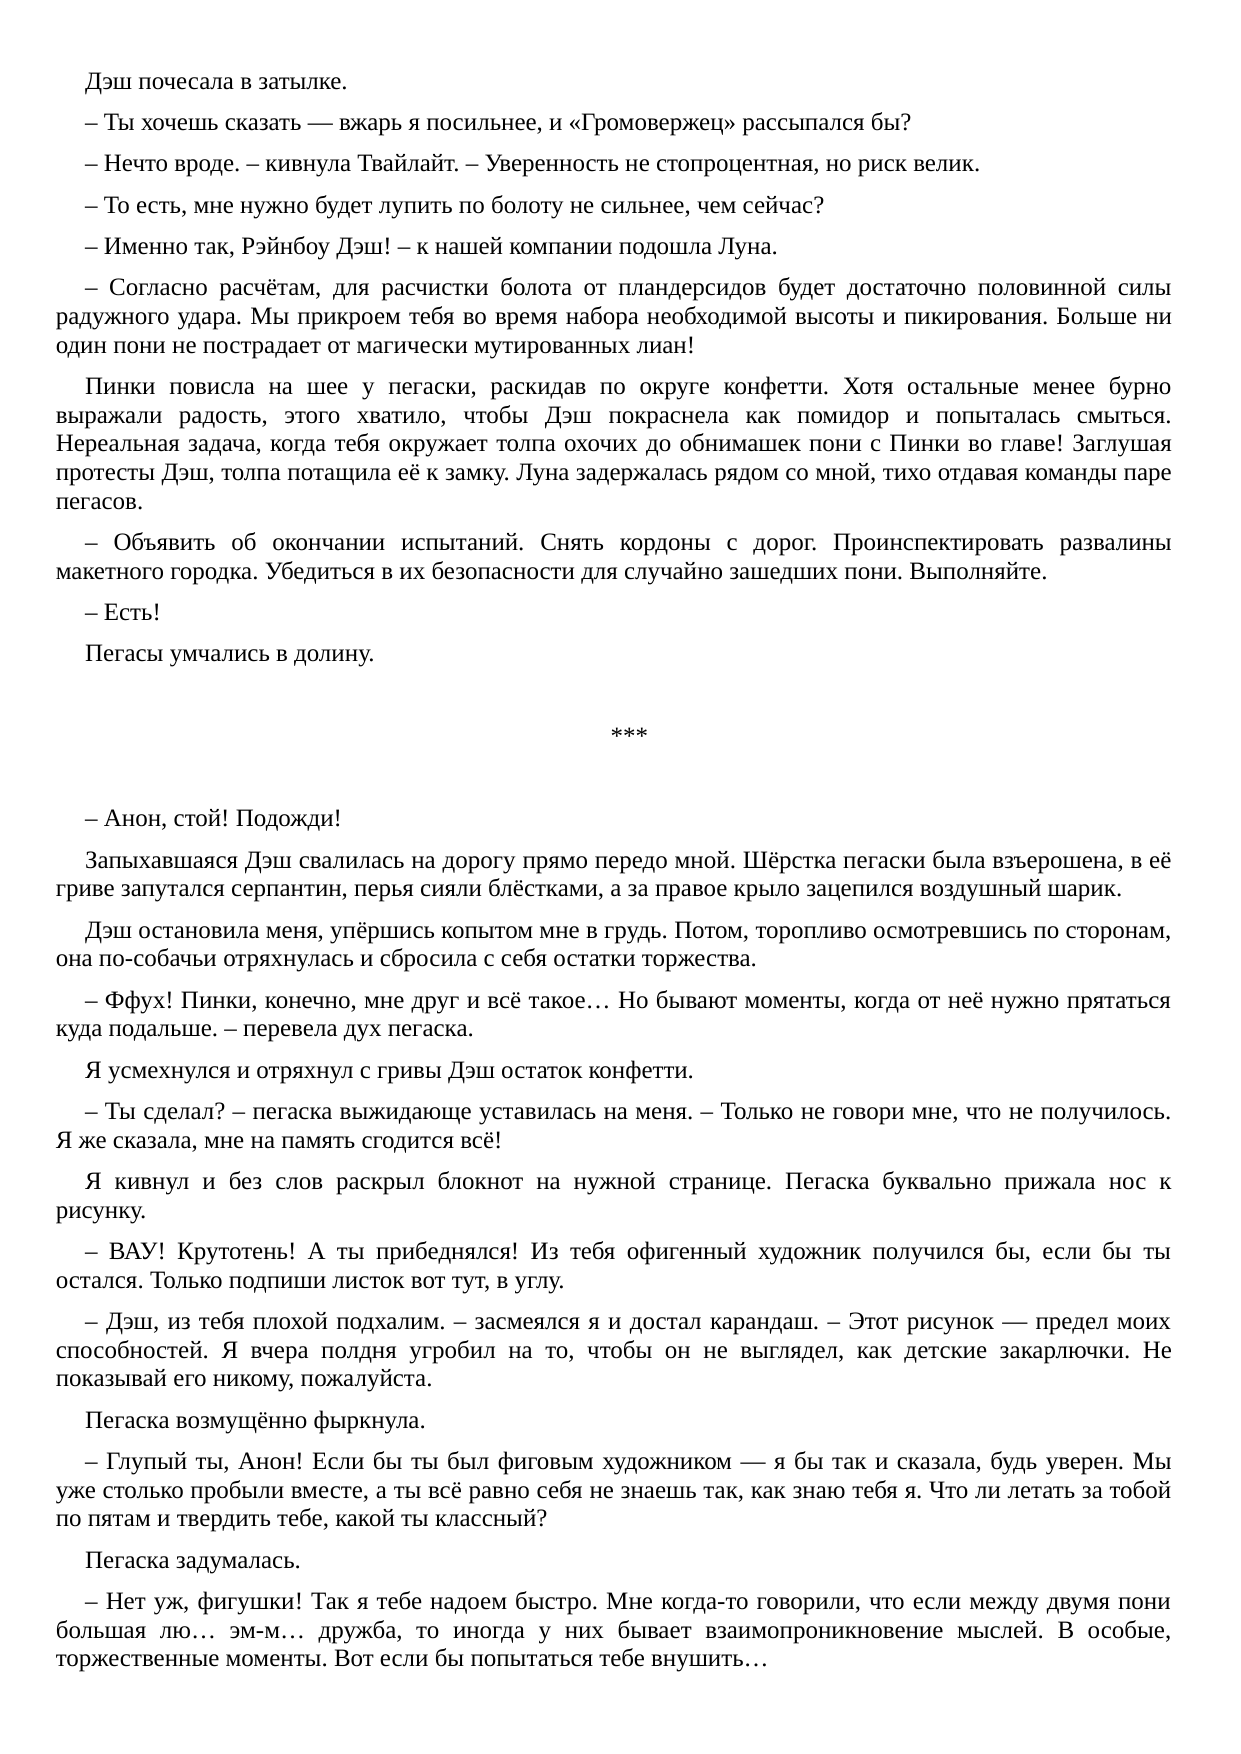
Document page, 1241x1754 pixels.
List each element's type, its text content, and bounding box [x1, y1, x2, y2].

text *** [56, 721, 1173, 750]
text – Ты хочешь сказать — вжарь я посильнее, и «Громовержец» рассыпался бы? [56, 107, 1173, 136]
text – Глупый ты, Анон! Если бы ты был фиговым художником — я бы так и сказала, будь уверен. Мы уже столько пробыли вместе, а ты всё равно себя не знаешь так, как знаю тебя я. Что ли летать за тобой по пятам и твердить тебе, какой ты классный? [56, 1446, 1173, 1532]
text – Ты сделал? – пегаска выжидающе уставилась на меня. – Только не говори мне, что не получилось. Я же сказала, мне на память сгодится всё! [56, 1096, 1173, 1153]
text Дэш остановила меня, упёршись копытом мне в грудь. Потом, торопливо осмотревшись по сторонам, она по-собачьи отряхнулась и сбросила с себя остатки торжества. [56, 915, 1173, 972]
text – Нечто вроде. – кивнула Твайлайт. – Уверенность не стопроцентная, но риск велик. [56, 148, 1173, 177]
text – Дэш, из тебя плохой подхалим. – засмеялся я и достал карандаш. – Этот рисунок — предел моих способностей. Я вчера полдня угробил на то, чтобы он не выглядел, как детские закарлючки. Не показывай его никому, пожалуйста. [56, 1306, 1173, 1392]
text – Согласно расчётам, для расчистки болота от пландерсидов будет достаточно половинной силы радужного удара. Мы прикроем тебя во время набора необходимой высоты и пикирования. Больше ни один пони не пострадает от магически мутированных лиан! [56, 272, 1173, 358]
text Пинки повисла на шее у пегаски, раскидав по округе конфетти. Хотя остальные менее бурно выражали радость, этого хватило, чтобы Дэш покраснела как помидор и попыталась смыться. Нереальная задача, когда тебя окружает толпа охочих до обнимашек пони с Пинки во главе! Заглушая протесты Дэш, толпа потащила её к замку. Луна задержалась рядом со мной, тихо отдавая команды паре пегасов. [56, 371, 1173, 515]
text – Объявить об окончании испытаний. Снять кордоны с дорог. Проинспектировать развалины макетного городка. Убедиться в их безопасности для случайно зашедших пони. Выполняйте. [56, 527, 1173, 585]
text Запыхавшаяся Дэш свалилась на дорогу прямо передо мной. Шёрстка пегаски была взъерошена, в её гриве запутался серпантин, перья сияли блёстками, а за правое крыло зацепился воздушный шарик. [56, 845, 1173, 902]
text Я усмехнулся и отряхнул с гривы Дэш остаток конфетти. [56, 1055, 1173, 1083]
text – То есть, мне нужно будет лупить по болоту не сильнее, чем сейчас? [56, 190, 1173, 218]
text Пегаска возмущённо фыркнула. [56, 1405, 1173, 1433]
text Дэш почесала в затылке. [56, 66, 1173, 95]
text – Ффух! Пинки, конечно, мне друг и всё такое… Но бывают моменты, когда от неё нужно прятаться куда подальше. – перевела дух пегаска. [56, 985, 1173, 1042]
text – ВАУ! Крутотень! А ты прибеднялся! Из тебя офигенный художник получился бы, если бы ты остался. Только подпиши листок вот тут, в углу. [56, 1236, 1173, 1293]
text Я кивнул и без слов раскрыл блокнот на нужной странице. Пегаска буквально прижала нос к рисунку. [56, 1166, 1173, 1223]
text – Нет уж, фигушки! Так я тебе надоем быстро. Мне когда-то говорили, что если между двумя пони большая лю… эм-м… дружба, то иногда у них бывает взаимопроникновение мыслей. В особые, торжественные моменты. Вот если бы попытаться тебе внушить… [56, 1586, 1173, 1672]
text – Анон, стой! Подожди! [56, 803, 1173, 832]
text – Есть! [56, 597, 1173, 626]
text Пегасы умчались в долину. [56, 638, 1173, 667]
text – Именно так, Рэйнбоу Дэш! – к нашей компании подошла Луна. [56, 231, 1173, 260]
text Пегаска задумалась. [56, 1545, 1173, 1573]
